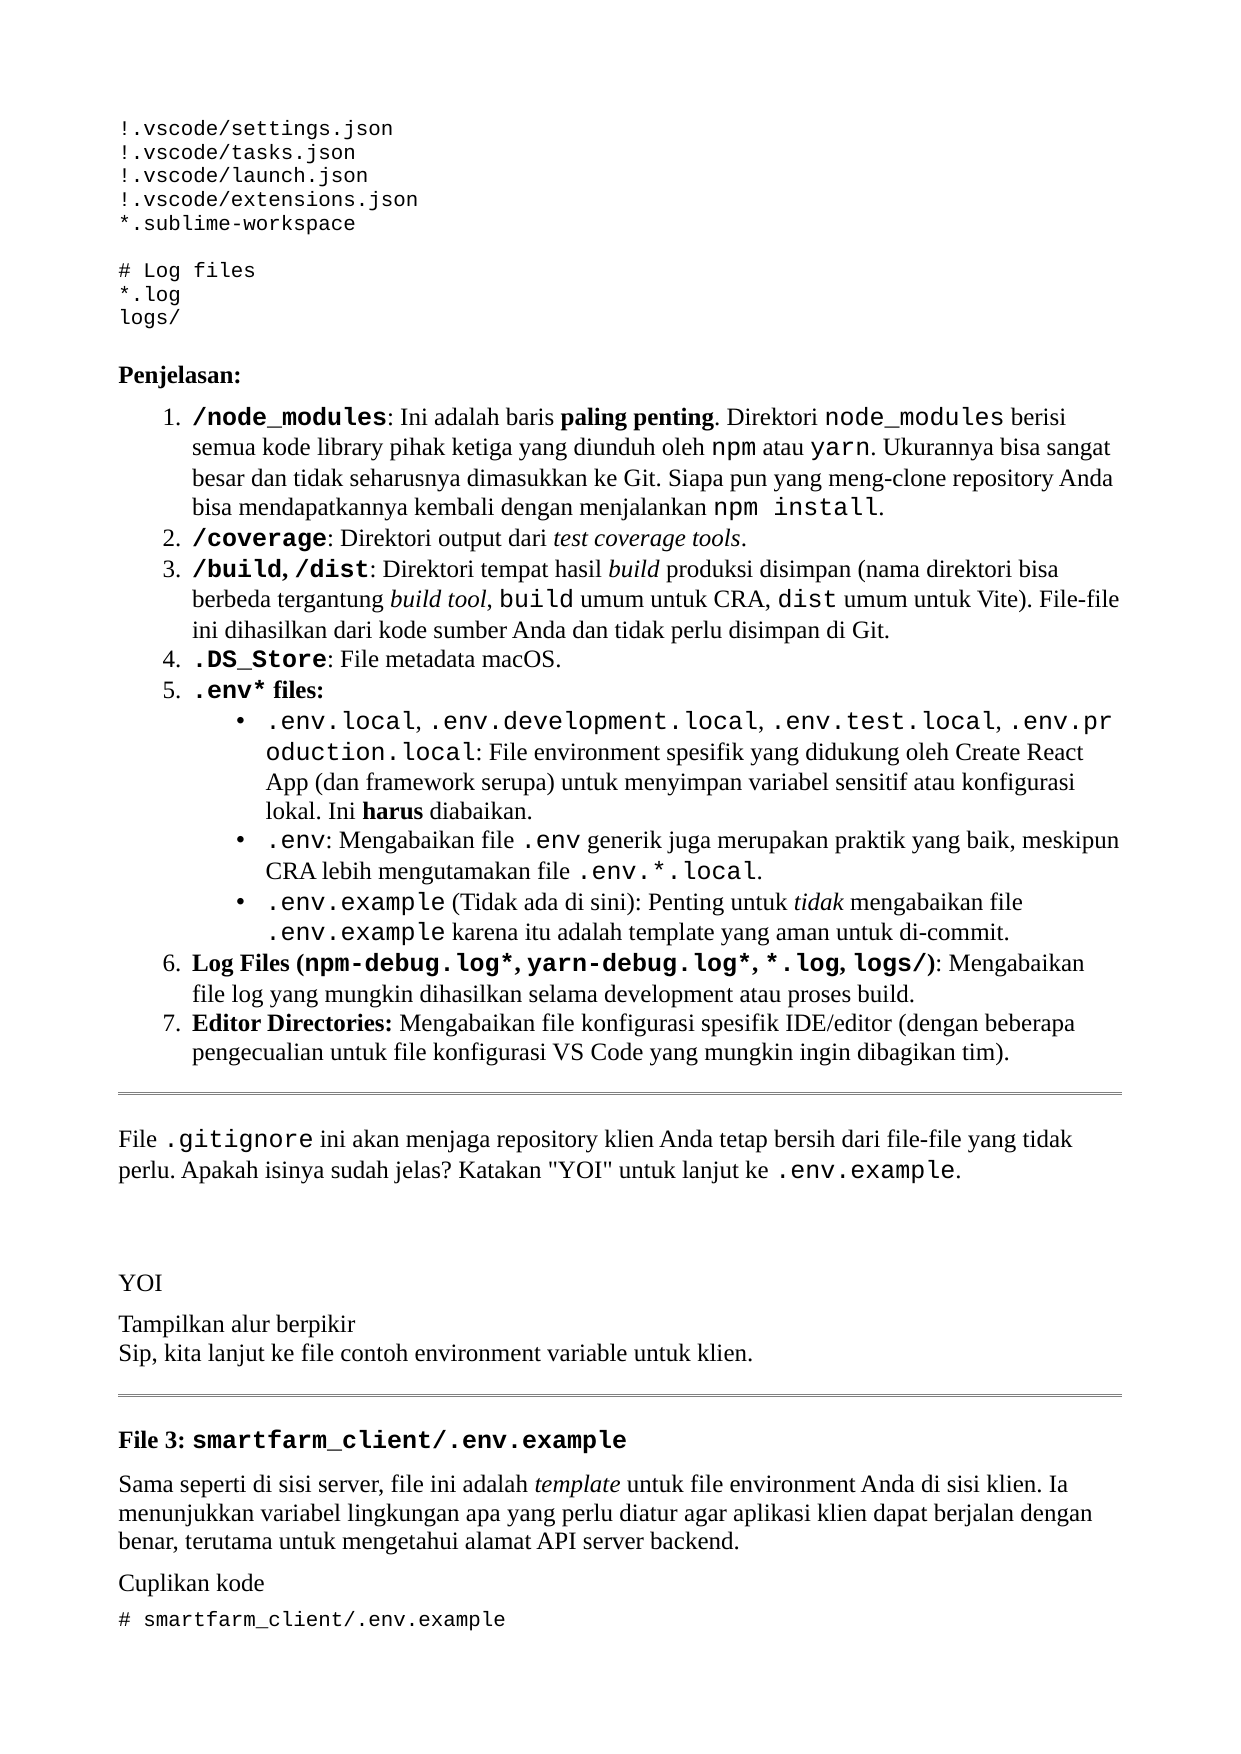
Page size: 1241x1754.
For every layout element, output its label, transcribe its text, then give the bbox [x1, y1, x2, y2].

text Tampilkan alur berpikir [118, 1309, 1122, 1338]
text File 3: smartfarm_client/.env.example [118, 1426, 1122, 1456]
text Penjelasan: [118, 360, 1122, 389]
text # smartfarm_client/.env.example [118, 1609, 1122, 1633]
text !.vscode/settings.json [118, 118, 1122, 142]
list /build, /dist: Direktori tempat hasil build produksi disimpan (nama direktori bisa berbeda tergantung build tool, build umum untuk CRA, dist umum untuk Vite). File-file ini dihasilkan dari kode sumber Anda dan tidak perlu disimpan di Git. [162, 554, 1122, 644]
text YOI [118, 1268, 1122, 1297]
text *.log [118, 284, 1122, 307]
list .DS_Store: File metadata macOS. [162, 644, 1122, 675]
list Editor Directories: Mengabaikan file konfigurasi spesifik IDE/editor (dengan beberapa pengecualian untuk file konfigurasi VS Code yang mungkin ingin dibagikan tim). [162, 1008, 1122, 1065]
text !.vscode/launch.json [118, 165, 1122, 189]
text Sip, kita lanjut ke file contoh environment variable untuk klien. [118, 1338, 1122, 1367]
text !.vscode/extensions.json [118, 189, 1122, 213]
list .env: Mengabaikan file .env generik juga merupakan praktik yang baik, meskipun CRA lebih mengutamakan file .env.*.local. [236, 825, 1122, 887]
list .env* files: [162, 675, 1122, 706]
list .env.example (Tidak ada di sini): Penting untuk tidak mengabaikan file .env.example karena itu adalah template yang aman untuk di-commit. [236, 887, 1122, 948]
text logs/ [118, 307, 1122, 331]
list .env.local, .env.development.local, .env.test.local, .env.production.local: File environment spesifik yang didukung oleh Create React App (dan framework serupa) untuk menyimpan variabel sensitif atau konfigurasi lokal. Ini harus diabaikan. [236, 706, 1122, 825]
list Log Files (npm-debug.log*, yarn-debug.log*, *.log, logs/): Mengabaikan file log yang mungkin dihasilkan selama development atau proses build. [162, 948, 1122, 1008]
list /coverage: Direktori output dari test coverage tools. [162, 523, 1122, 554]
text !.vscode/tasks.json [118, 142, 1122, 165]
text File .gitignore ini akan menjaga repository klien Anda tetap bersih dari file-file yang tidak perlu. Apakah isinya sudah jelas? Katakan "YOI" untuk lanjut ke .env.example. [118, 1124, 1122, 1186]
text Sama seperti di sisi server, file ini adalah template untuk file environment Anda di sisi klien. Ia menunjukkan variabel lingkungan apa yang perlu diatur agar aplikasi klien dapat berjalan dengan benar, terutama untuk mengetahui alamat API server backend. [118, 1469, 1122, 1555]
text Cuplikan kode [118, 1568, 1122, 1596]
text # Log files [118, 260, 1122, 284]
text *.sublime-workspace [118, 213, 1122, 236]
list /node_modules: Ini adalah baris paling penting. Direktori node_modules berisi semua kode library pihak ketiga yang diunduh oleh npm atau yarn. Ukurannya bisa sangat besar dan tidak seharusnya dimasukkan ke Git. Siapa pun yang meng-clone repository Anda bisa mendapatkannya kembali dengan menjalankan npm install. [162, 402, 1122, 523]
